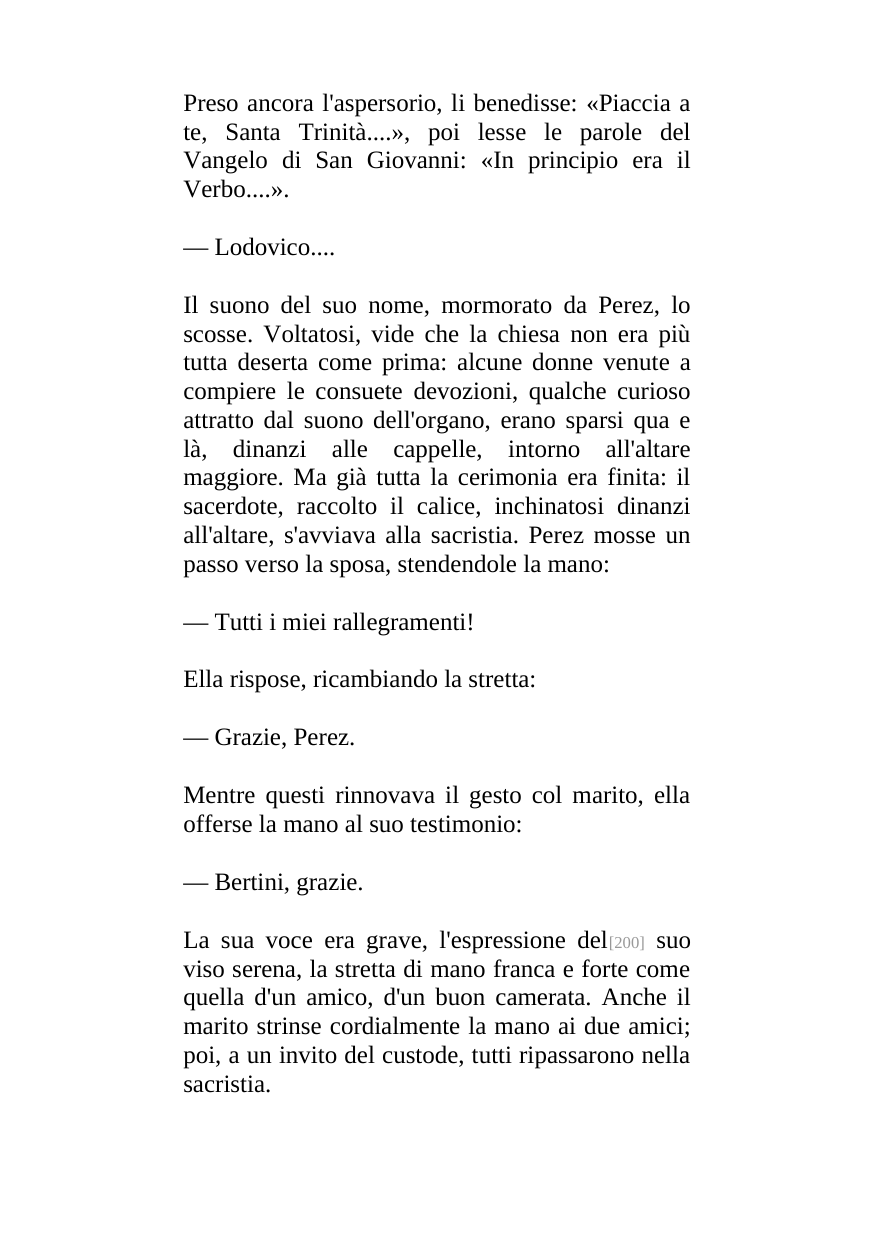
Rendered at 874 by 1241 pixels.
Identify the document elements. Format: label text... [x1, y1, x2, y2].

text Mentre questi rinnovava il gesto col marito, ella offerse la mano al suo testimonio: [183, 780, 691, 838]
text — Tutti i miei rallegramenti! [183, 607, 691, 635]
text Preso ancora l'aspersorio, li benedisse: «Piaccia a te, Santa Trinità....», poi lesse le parole del Vangelo di San Giovanni: «In principio era il Verbo....». [183, 88, 691, 203]
text — Grazie, Perez. [183, 722, 691, 751]
text Il suono del suo nome, mormorato da Perez, lo scosse. Voltatosi, vide che la chiesa non era più tutta deserta come prima: alcune donne venute a compiere le consuete devozioni, qualche curioso attratto dal suono dell'organo, erano sparsi qua e là, dinanzi alle cappelle, intorno all'altare maggiore. Ma già tutta la cerimonia era finita: il sacerdote, raccolto il calice, inchinatosi dinanzi all'altare, s'avviava alla sacristia. Perez mosse un passo verso la sposa, stendendole la mano: [183, 290, 691, 577]
text Ella rispose, ricambiando la stretta: [183, 664, 691, 693]
text — Bertini, grazie. [183, 867, 691, 896]
text La sua voce era grave, l'espressione del[200] suo viso serena, la stretta di mano franca e forte come quella d'un amico, d'un buon camerata. Anche il marito strinse cordialmente la mano ai due amici; poi, a un invito del custode, tutti ripassarono nella sacristia. [183, 925, 691, 1097]
text — Lodovico.... [183, 232, 691, 261]
